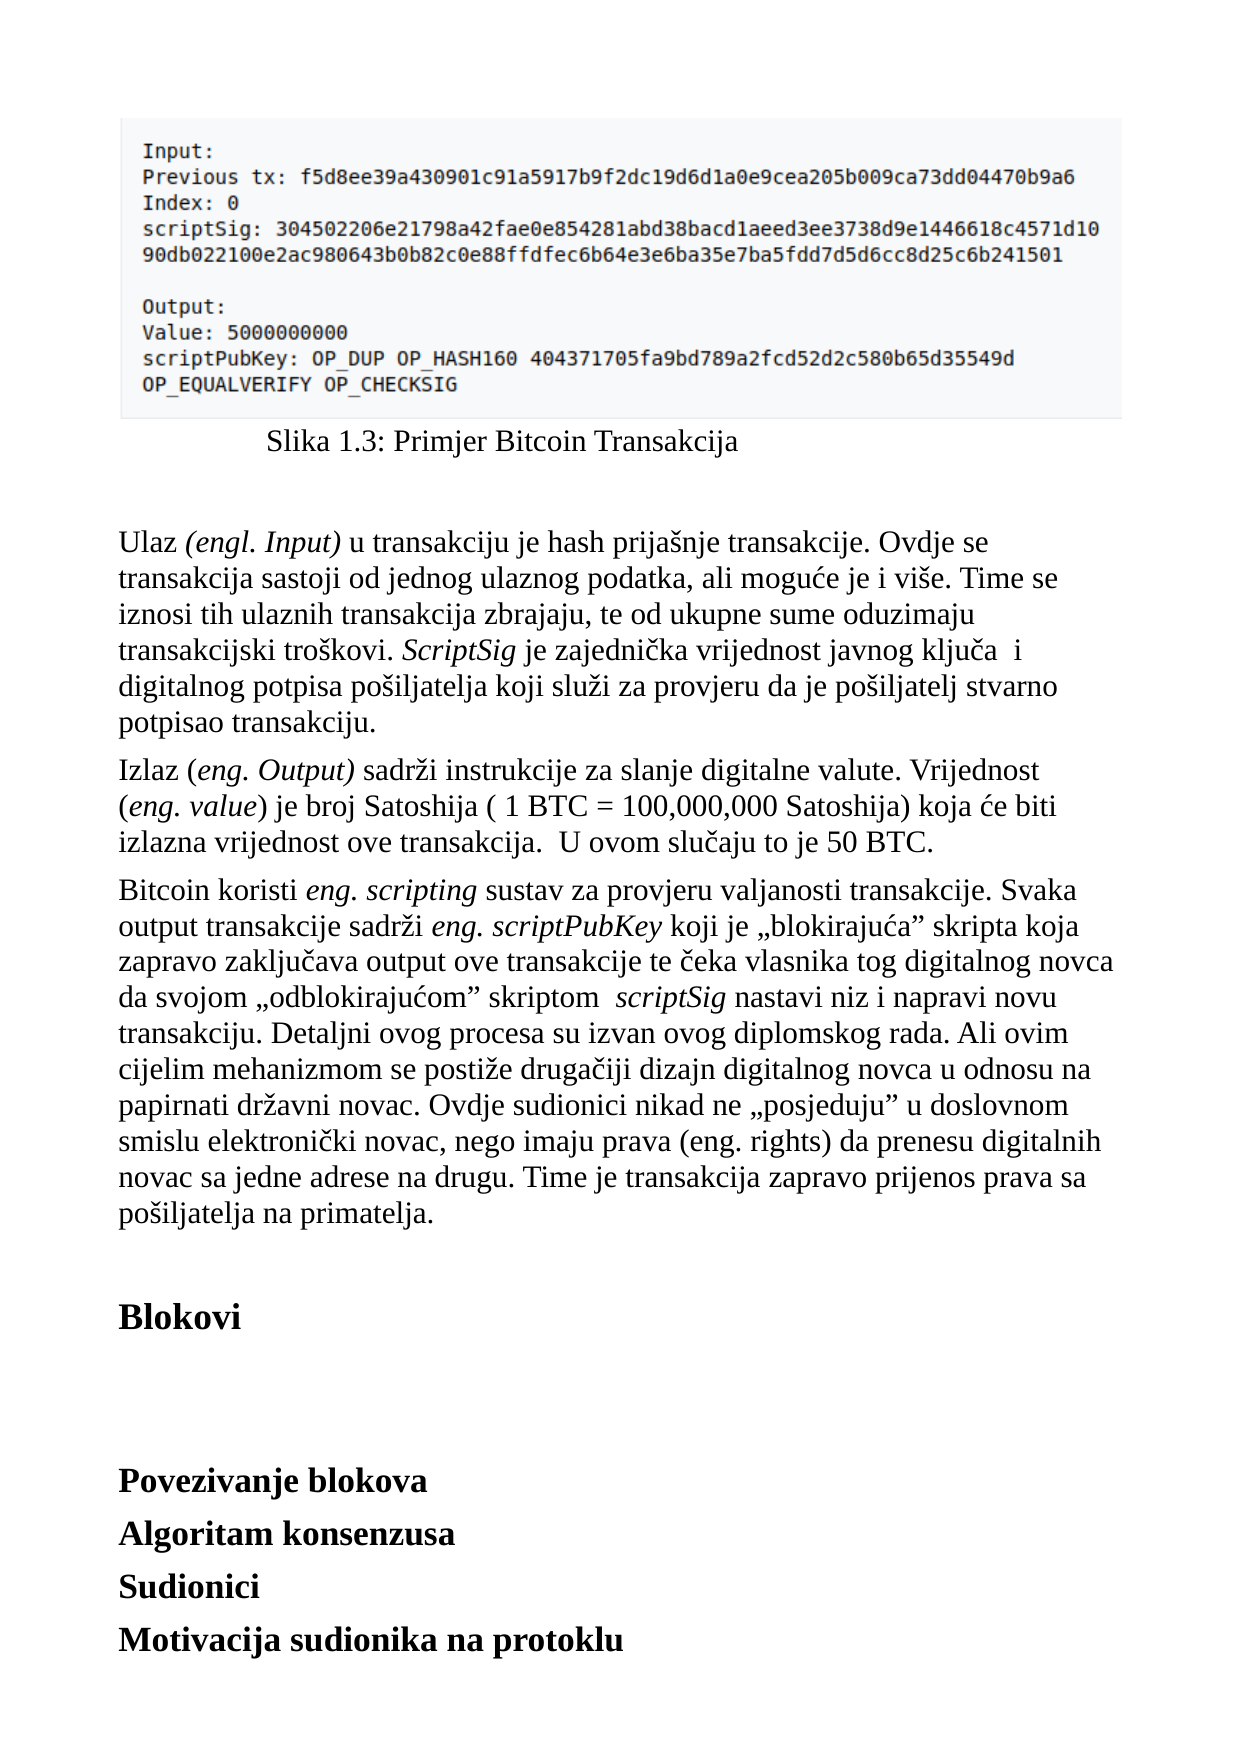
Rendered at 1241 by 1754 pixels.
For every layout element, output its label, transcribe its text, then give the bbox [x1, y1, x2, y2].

text Bitcoin koristi eng. scripting sustav za provjeru valjanosti transakcije. Svaka output transakcije sadrži eng. scriptPubKey koji je „blokirajuća” skripta koja zapravo zaključava output ove transakcije te čeka vlasnika tog digitalnog novca da svojom „odblokirajućom” skriptom scriptSig nastavi niz i napravi novu transakciju. Detaljni ovog procesa su izvan ovog diplomskog rada. Ali ovim cijelim mehanizmom se postiže drugačiji dizajn digitalnog novca u odnosu na papirnati državni novac. Ovdje sudionici nikad ne „posjeduju” u doslovnom smislu elektronički novac, nego imaju prava (eng. rights) da prenesu digitalnih novac sa jedne adrese na drugu. Time je transakcija zapravo prijenos prava sa pošiljatelja na primatelja. [118, 871, 1122, 1230]
text Slika 1.3: Primjer Bitcoin Transakcija [118, 419, 1122, 459]
text Ulaz (engl. Input) u transakciju je hash prijašnje transakcije. Ovdje se transakcija sastoji od jednog ulaznog podatka, ali moguće je i više. Time se iznosi tih ulaznih transakcija zbrajaju, te od ukupne sume oduzimaju transakcijski troškovi. ScriptSig je zajednička vrijednost javnog ključa i digitalnog potpisa pošiljatelja koji služi za provjeru da je pošiljatelj stvarno potpisao transakciju. [118, 524, 1122, 739]
picture [118, 118, 1123, 419]
text Izlaz (eng. Output) sadrži instrukcije za slanje digitalne valute. Vrijednost (eng. value) je broj Satoshija ( 1 BTC = 100,000,000 Satoshija) koja će biti izlazna vrijednost ove transakcija. U ovom slučaju to je 50 BTC. [118, 751, 1122, 859]
text Povezivanje blokova [118, 1460, 1122, 1501]
text Sudionici [118, 1565, 1122, 1606]
text Blokovi [118, 1295, 1122, 1338]
text Algoritam konsenzusa [118, 1512, 1122, 1553]
text Motivacija sudionika na protoklu [118, 1618, 1122, 1659]
